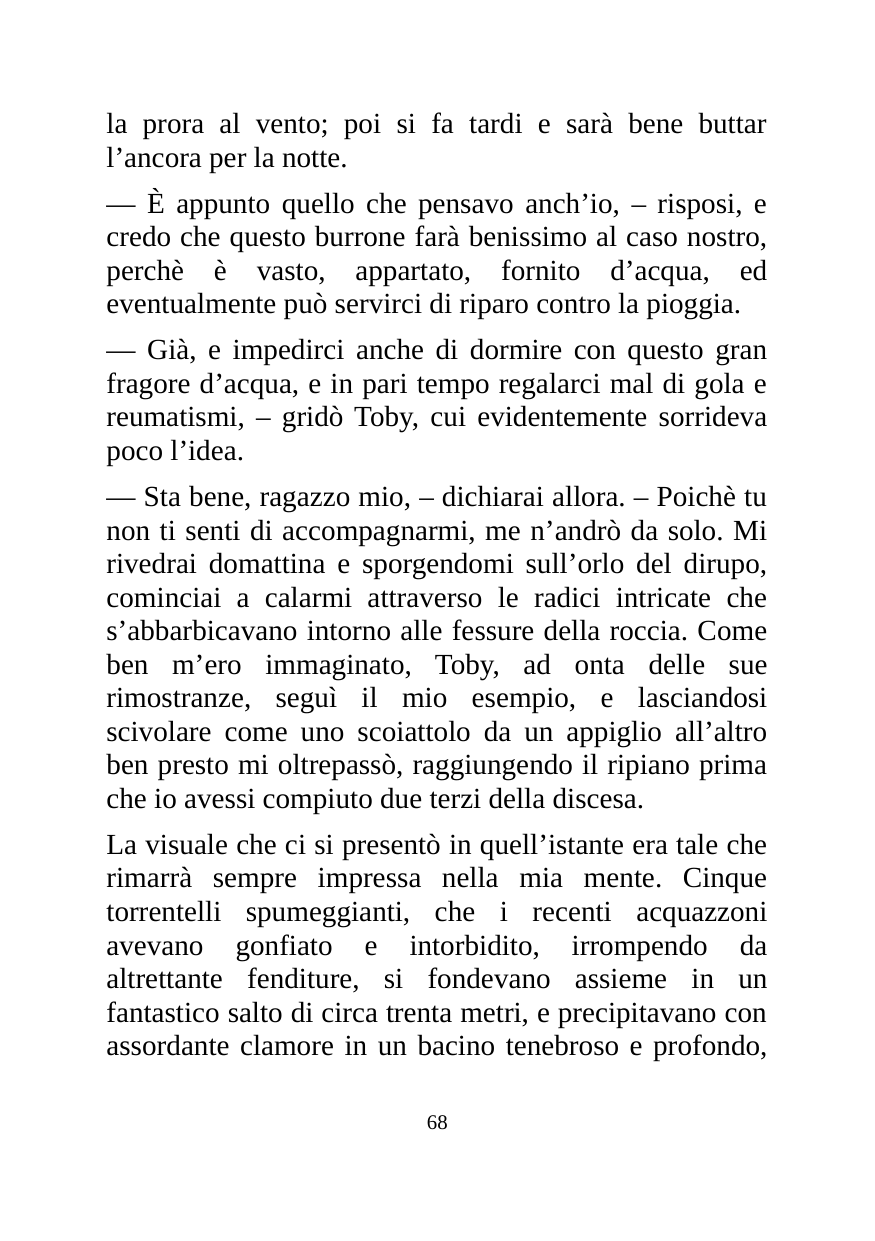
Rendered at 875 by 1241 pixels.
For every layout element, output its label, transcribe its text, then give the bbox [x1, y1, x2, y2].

text La visuale che ci si presentò in quell’istante era tale che rimarrà sempre impressa nella mia mente. Cinque torrentelli spumeggianti, che i recenti acquazzoni avevano gonfiato e intorbidito, irrompendo da altrettante fenditure, si fondevano assieme in un fantastico salto di circa trenta metri, e precipitavano con assordante clamore in un bacino tenebroso e profondo, [106, 827, 768, 1062]
text — Sta bene, ragazzo mio, – dichiarai allora. – Poichè tu non ti senti di accompagnarmi, me n’andrò da solo. Mi rivedrai domattina e sporgendomi sull’orlo del dirupo, cominciai a calarmi attraverso le radici intricate che s’abbarbicavano intorno alle fessure della roccia. Come ben m’ero immaginato, Toby, ad onta delle sue rimostranze, seguì il mio esempio, e lasciandosi scivolare come uno scoiattolo da un appiglio all’altro ben presto mi oltrepassò, raggiungendo il ripiano prima che io avessi compiuto due terzi della discesa. [106, 479, 768, 814]
text — Già, e impedirci anche di dormire con questo gran fragore d’acqua, e in pari tempo regalarci mal di gola e reumatismi, – gridò Toby, cui evidentemente sorrideva poco l’idea. [106, 332, 768, 467]
text la prora al vento; poi si fa tardi e sarà bene buttar l’ancora per la notte. [106, 106, 768, 173]
text — È appunto quello che pensavo anch’io, – risposi, e credo che questo burrone farà benissimo al caso nostro, perchè è vasto, appartato, fornito d’acqua, ed eventualmente può servirci di riparo contro la pioggia. [106, 186, 768, 320]
